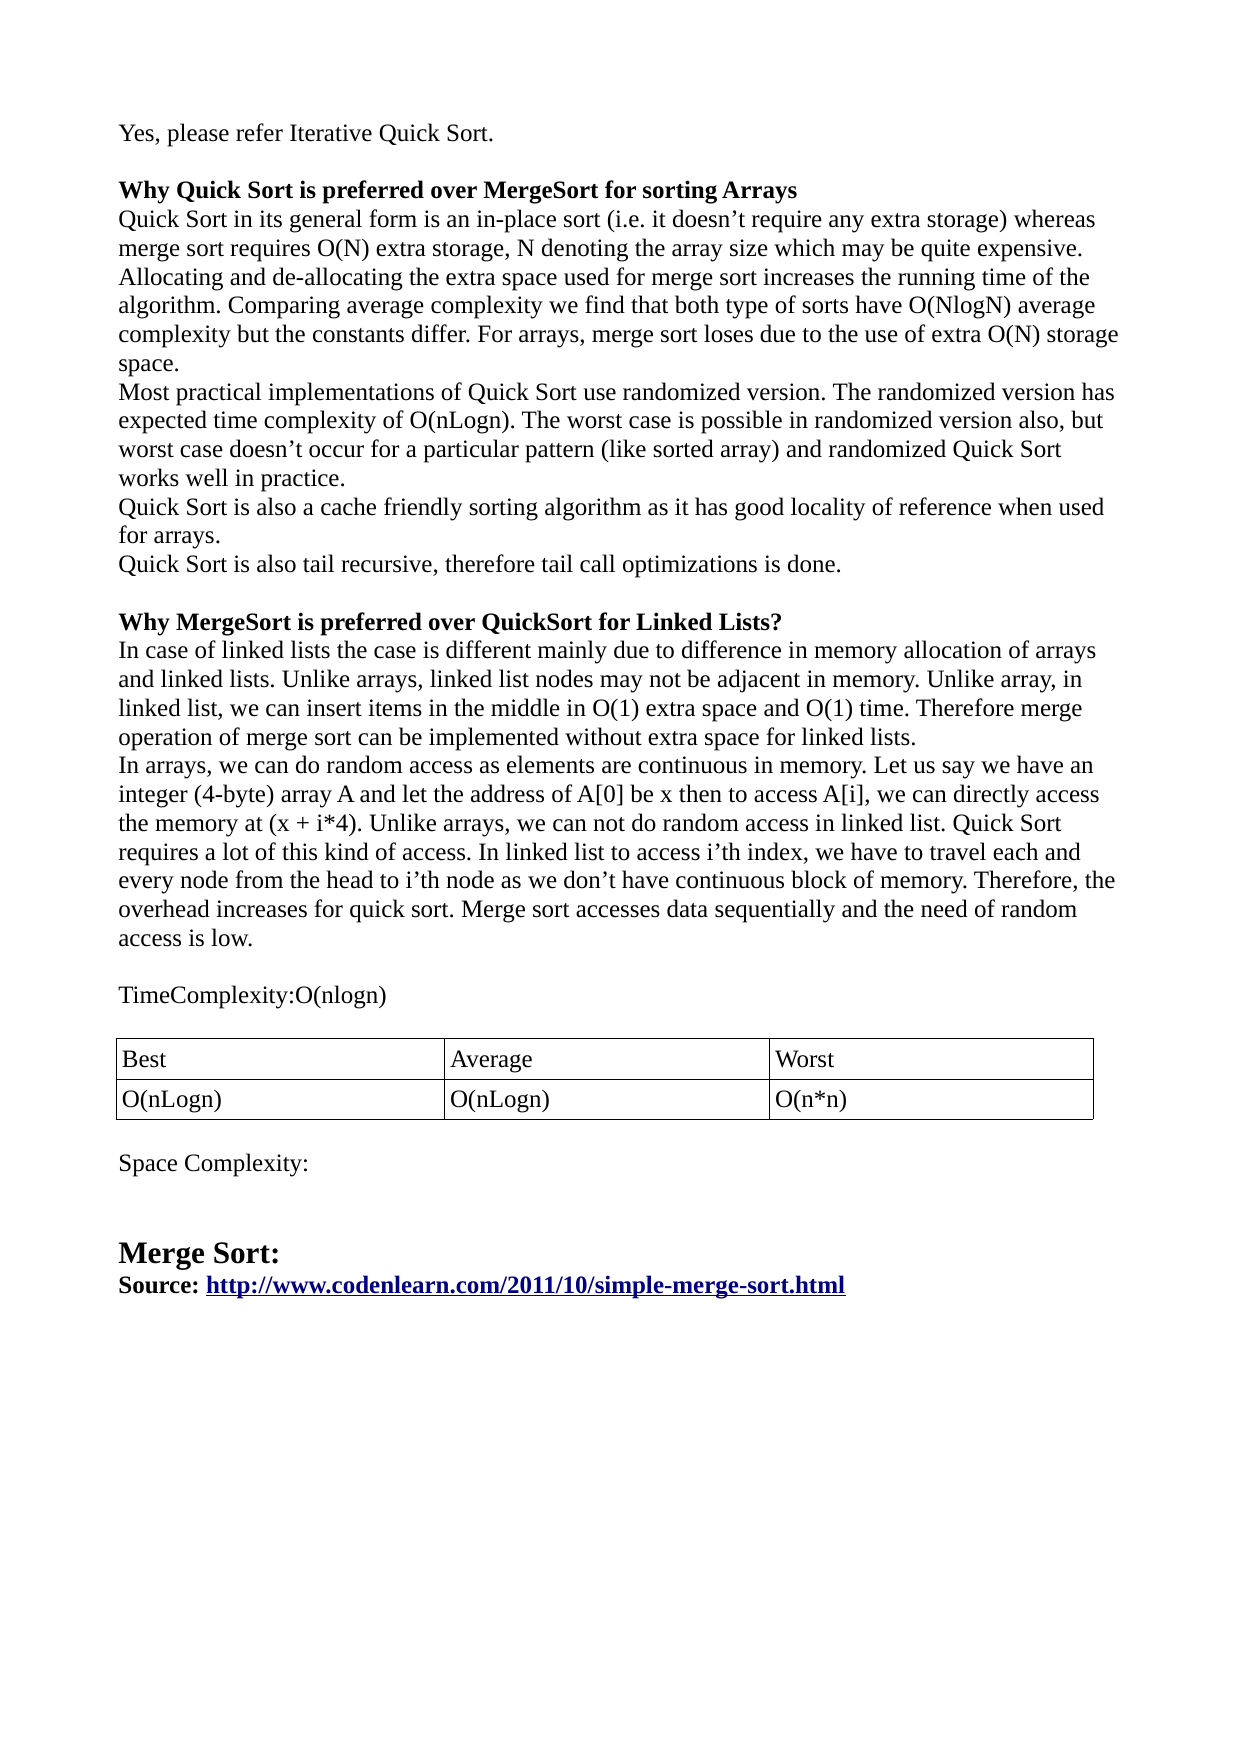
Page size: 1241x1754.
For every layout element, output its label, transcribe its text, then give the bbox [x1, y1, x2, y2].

text Yes, please refer Iterative Quick Sort. [118, 118, 1122, 147]
text In arrays, we can do random access as elements are continuous in memory. Let us say we have an integer (4-byte) array A and let the address of A[0] be x then to access A[i], we can directly access the memory at (x + i*4). Unlike arrays, we can not do random access in linked list. Quick Sort requires a lot of this kind of access. In linked list to access i’th index, we have to travel each and every node from the head to i’th node as we don’t have continuous block of memory. Therefore, the overhead increases for quick sort. Merge sort accesses data sequentially and the need of random access is low. [118, 751, 1122, 952]
text TimeComplexity:O(nlogn) [118, 981, 1122, 1009]
text Most practical implementations of Quick Sort use randomized version. The randomized version has expected time complexity of O(nLogn). The worst case is possible in randomized version also, but worst case doesn’t occur for a particular pattern (like sorted array) and randomized Quick Sort works well in practice. [118, 377, 1122, 492]
table_header Worst [770, 1039, 1093, 1078]
table_cell O(nLogn) [445, 1080, 769, 1119]
table_header Best [117, 1039, 444, 1078]
table_cell O(n*n) [770, 1080, 1093, 1119]
table_cell O(nLogn) [117, 1080, 444, 1119]
text Space Complexity: [118, 1148, 1122, 1176]
text Quick Sort is also a cache friendly sorting algorithm as it has good locality of reference when used for arrays. [118, 492, 1122, 549]
text Why Quick Sort is preferred over MergeSort for sorting Arrays Quick Sort in its general form is an in-place sort (i.e. it doesn’t require any extra storage) whereas merge sort requires O(N) extra storage, N denoting the array size which may be quite expensive. Allocating and de-allocating the extra space used for merge sort increases the running time of the algorithm. Comparing average complexity we find that both type of sorts have O(NlogN) average complexity but the constants differ. For arrays, merge sort loses due to the use of extra O(N) storage space. [118, 176, 1122, 377]
text Quick Sort is also tail recursive, therefore tail call optimizations is done. [118, 549, 1122, 578]
text Source: http://www.codenlearn.com/2011/10/simple-merge-sort.html [118, 1270, 1122, 1298]
text Why MergeSort is preferred over QuickSort for Linked Lists? In case of linked lists the case is different mainly due to difference in memory allocation of arrays and linked lists. Unlike arrays, linked list nodes may not be adjacent in memory. Unlike array, in linked list, we can insert items in the middle in O(1) extra space and O(1) time. Therefore merge operation of merge sort can be implemented without extra space for linked lists. [118, 607, 1122, 751]
table_header Average [445, 1039, 769, 1078]
text Merge Sort: [118, 1234, 1122, 1270]
